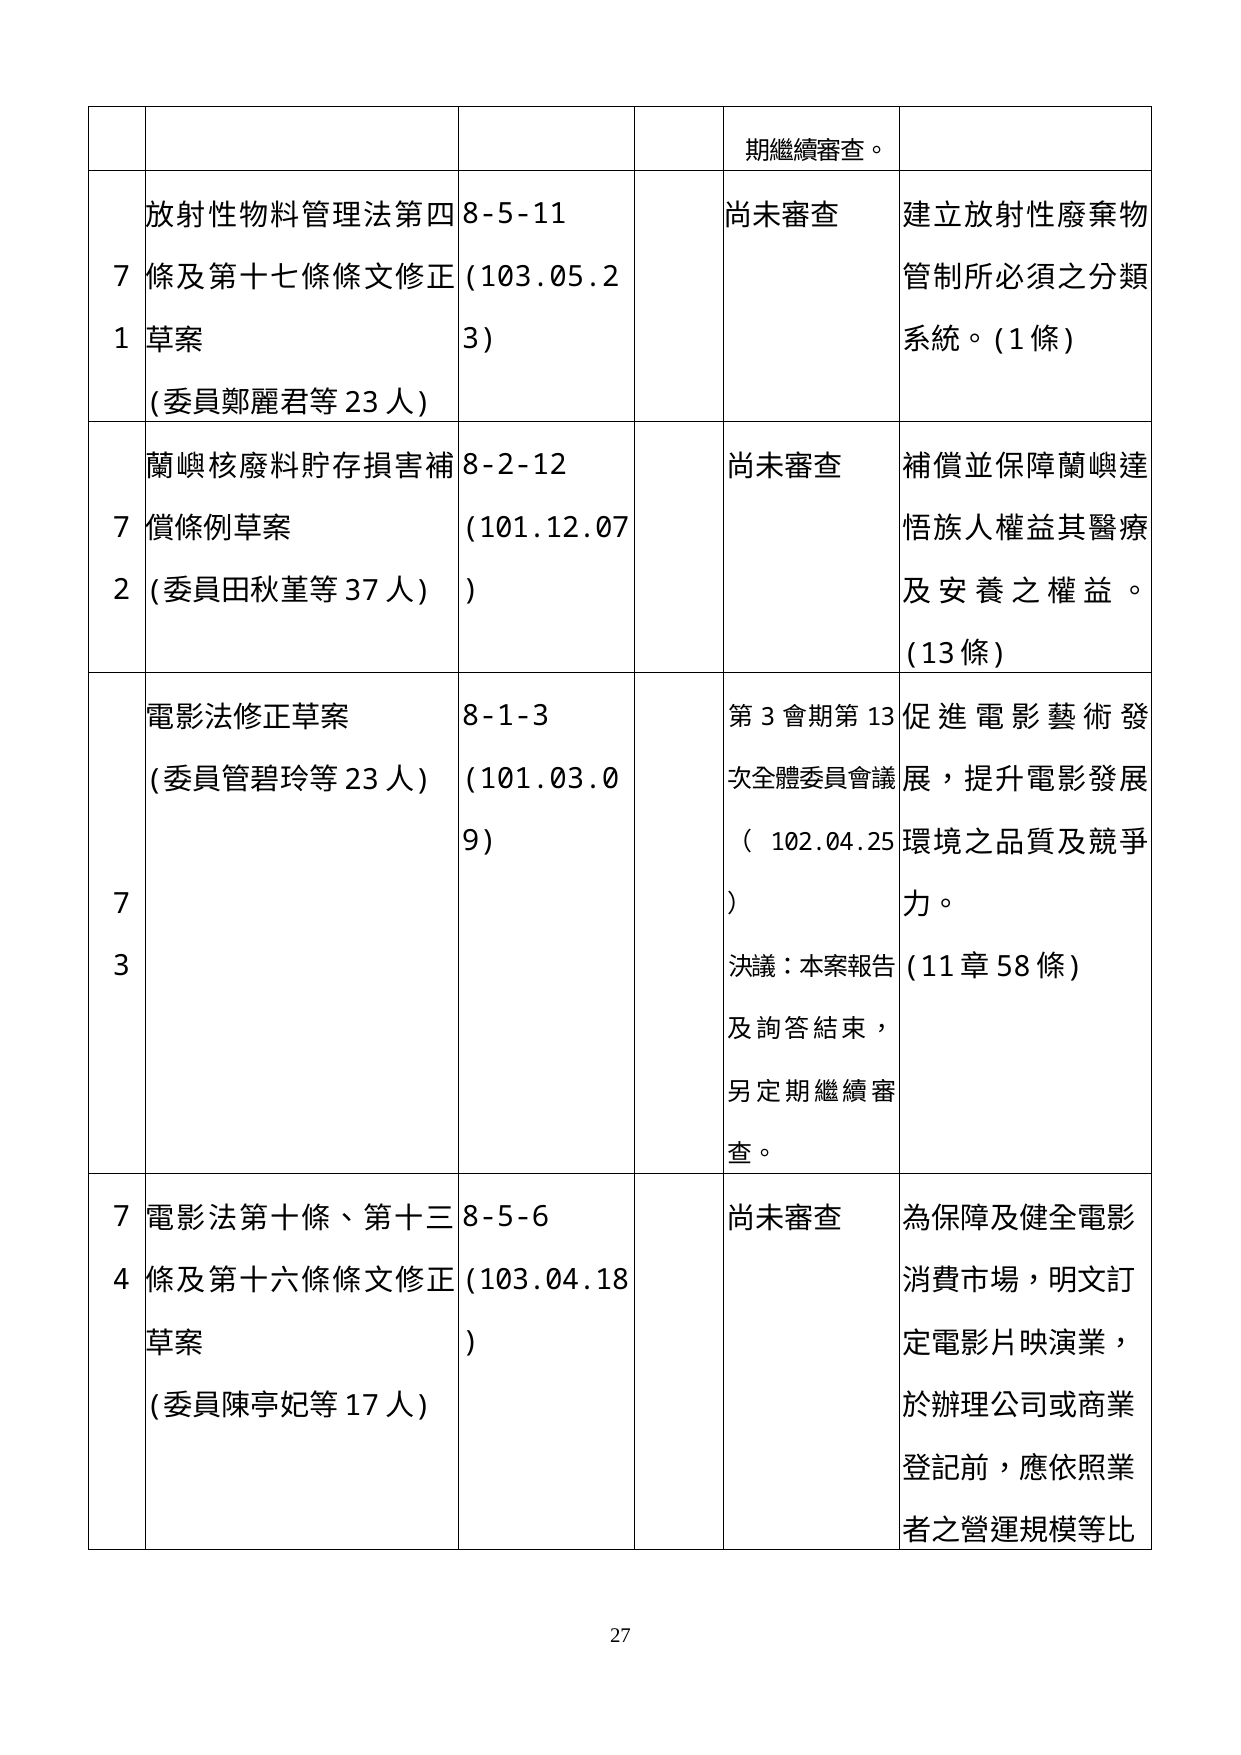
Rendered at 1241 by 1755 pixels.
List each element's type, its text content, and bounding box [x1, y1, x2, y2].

table_cell [146, 107, 458, 169]
table_cell [89, 171, 145, 421]
table_cell 放射性物料管理法第四條及第十七條條文修正草案 (委員鄭麗君等23人) [146, 171, 458, 421]
table_cell 建立放射性廢棄物管制所必須之分類系統。(1條) [900, 171, 1151, 421]
table_cell [635, 422, 723, 672]
table_cell [900, 107, 1151, 169]
table_cell [459, 107, 634, 169]
table_cell 蘭嶼核廢料貯存損害補償條例草案 (委員田秋堇等37人) [146, 422, 458, 672]
table_cell 8-5-6 (103.04.18) [459, 1174, 634, 1549]
table_cell [635, 107, 723, 169]
table_cell 尚未審查 [724, 1174, 899, 1549]
table_cell 促進電影藝術發展，提升電影發展環境之品質及競爭力。 (11章58條) [900, 673, 1151, 1173]
table_cell 8-5-11 (103.05.23) [459, 171, 634, 421]
table_cell [89, 107, 145, 169]
table_cell [89, 1174, 145, 1549]
table_cell 電影法第十條、第十三條及第十六條條文修正草案 (委員陳亭妃等17人) [146, 1174, 458, 1549]
table_cell 尚未審查 [724, 422, 899, 672]
table_cell [635, 673, 723, 1173]
table_cell 8-2-12 (101.12.07) [459, 422, 634, 672]
table_cell 尚未審查 [724, 171, 899, 421]
table_cell 補償並保障蘭嶼達悟族人權益其醫療及安養之權益。(13條) [900, 422, 1151, 672]
table_cell 期繼續審查。 [724, 107, 899, 169]
table_cell [635, 1174, 723, 1549]
table_cell 電影法修正草案 (委員管碧玲等23人) [146, 673, 458, 1173]
table_cell [89, 673, 145, 1173]
table_cell 為保障及健全電影消費市場，明文訂定電影片映演業，於辦理公司或商業登記前，應依照業者之營運規模等比 [900, 1174, 1151, 1549]
table_cell [89, 422, 145, 672]
table_cell 8-1-3 (101.03.09) [459, 673, 634, 1173]
table_cell [635, 171, 723, 421]
table_cell 第3會期第13次全體委員會議（102.04.25） 決議：本案報告及詢答結束，另定期繼續審查。 [724, 673, 899, 1173]
